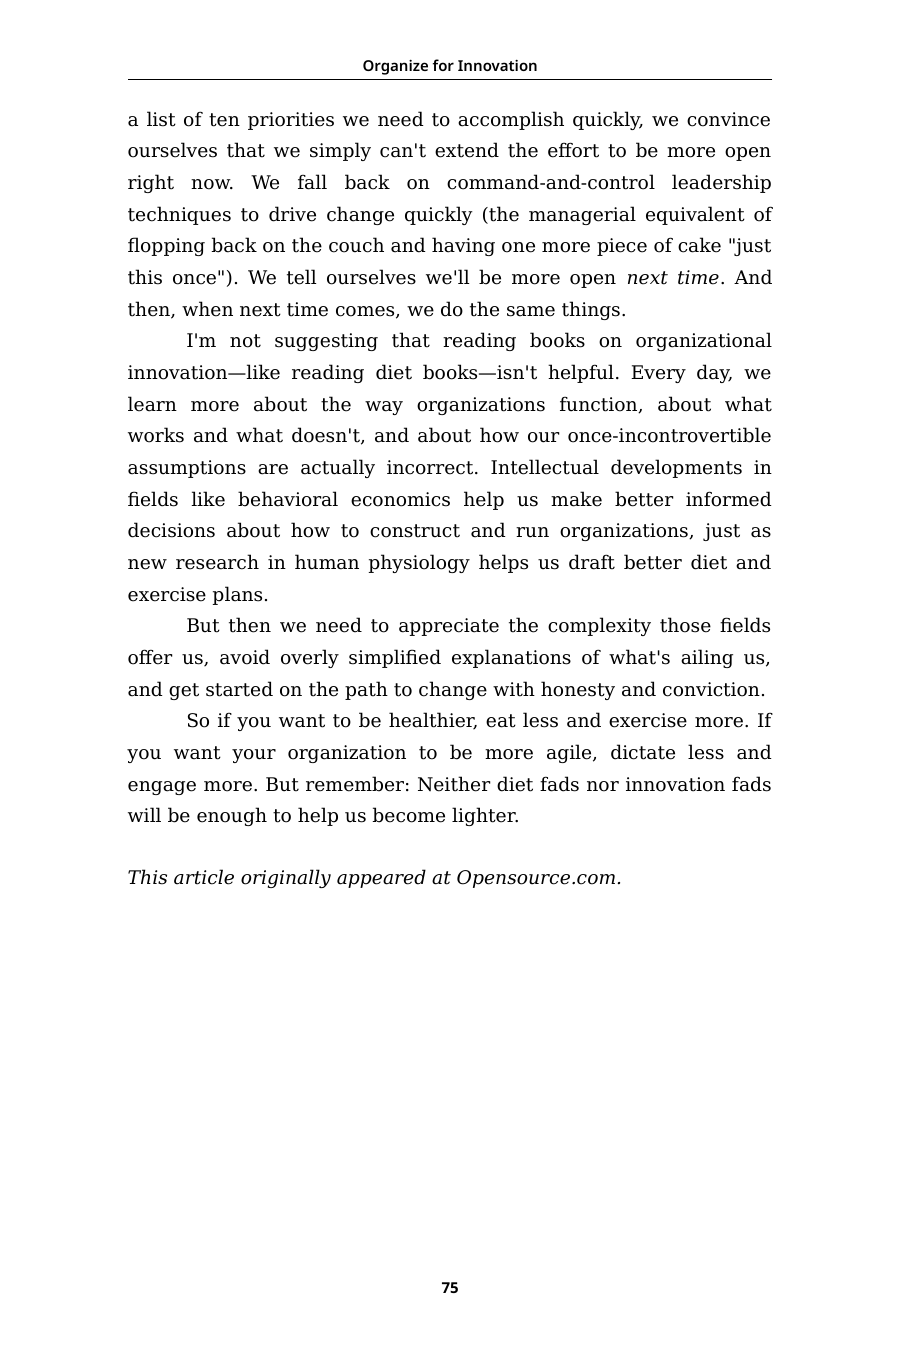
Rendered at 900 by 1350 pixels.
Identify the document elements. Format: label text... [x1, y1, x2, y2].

text I'm not suggesting that reading books on organizational innovation—like reading diet books—isn't helpful. Every day, we learn more about the way organizations function, about what works and what doesn't, and about how our once-incontrovertible assumptions are actually incorrect. Intellectual developments in fields like behavioral economics help us make better informed decisions about how to construct and run organizations, just as new research in human physiology helps us draft better diet and exercise plans. [127, 330, 772, 606]
text So if you want to be healthier, eat less and exercise more. If you want your organization to be more agile, dictate less and engage more. But remember: Neither diet fads nor innovation fads will be enough to help us become lighter. [127, 710, 772, 827]
text a list of ten priorities we need to accomplish quickly, we convince ourselves that we simply can't extend the effort to be more open right now. We fall back on command-and-control leadership techniques to drive change quickly (the managerial equivalent of flopping back on the couch and having one more piece of cake "just this once"). We tell ourselves we'll be more open next time. And then, when next time comes, we do the same things. [127, 109, 772, 321]
text This article originally appeared at Opensource.com. [127, 867, 772, 889]
text But then we need to appreciate the complexity those fields offer us, avoid overly simplified explanations of what's ailing us, and get started on the path to change with honesty and conviction. [127, 615, 772, 701]
